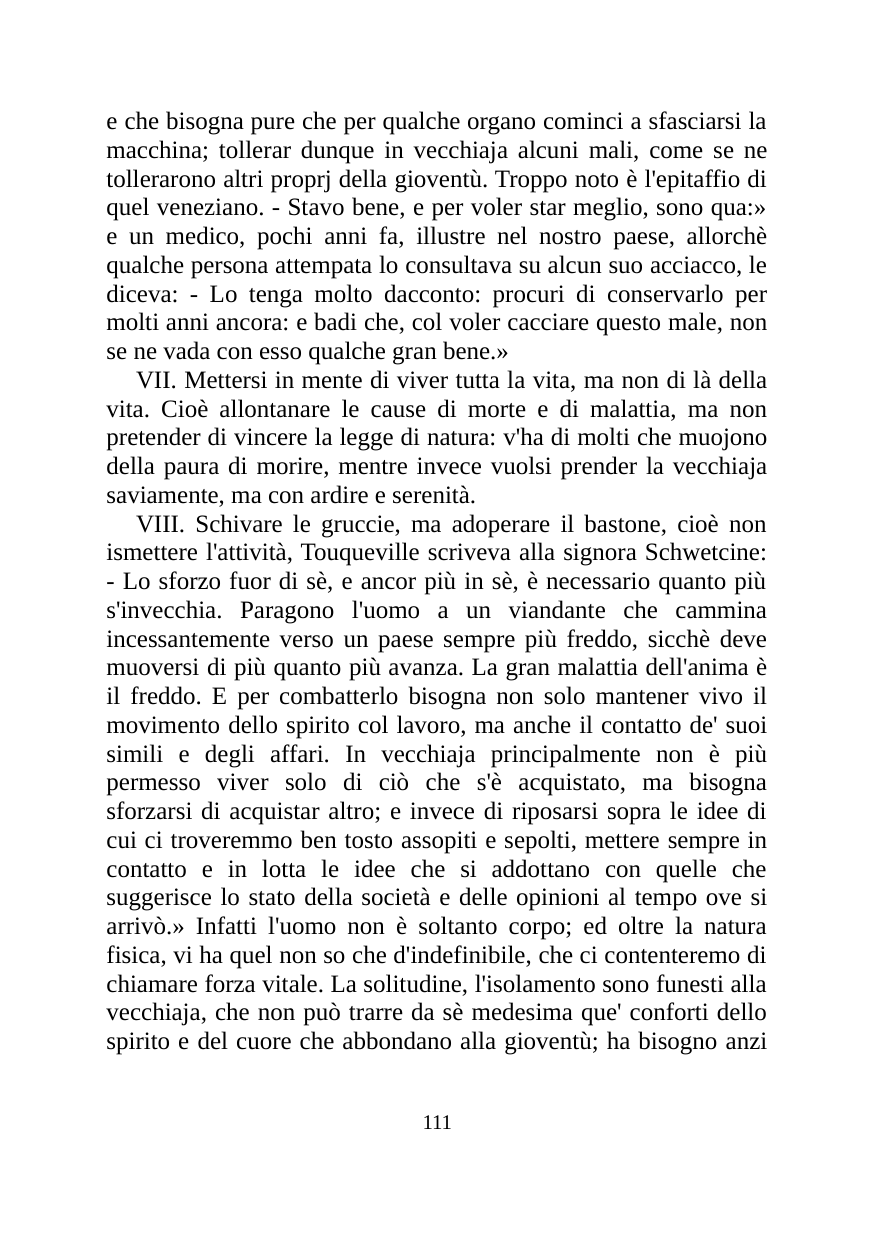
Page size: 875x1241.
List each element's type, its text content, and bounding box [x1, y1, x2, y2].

text e che bisogna pure che per qualche organo cominci a sfasciarsi la macchina; tollerar dunque in vecchiaja alcuni mali, come se ne tollerarono altri proprj della gioventù. Troppo noto è l'epitaffio di quel veneziano. - Stavo bene, e per voler star meglio, sono qua:» e un medico, pochi anni fa, illustre nel nostro paese, allorchè qualche persona attempata lo consultava su alcun suo acciacco, le diceva: - Lo tenga molto dacconto: procuri di conservarlo per molti anni ancora: e badi che, col voler cacciare questo male, non se ne vada con esso qualche gran bene.» [106, 106, 768, 365]
text VII. Mettersi in mente di viver tutta la vita, ma non di là della vita. Cioè allontanare le cause di morte e di malattia, ma non pretender di vincere la legge di natura: v'ha di molti che muojono della paura di morire, mentre invece vuolsi prender la vecchiaja saviamente, ma con ardire e serenità. [106, 365, 768, 509]
text VIII. Schivare le gruccie, ma adoperare il bastone, cioè non ismettere l'attività, Touqueville scriveva alla signora Schwetcine: - Lo sforzo fuor di sè, e ancor più in sè, è necessario quanto più s'invecchia. Paragono l'uomo a un viandante che cammina incessantemente verso un paese sempre più freddo, sicchè deve muoversi di più quanto più avanza. La gran malattia dell'anima è il freddo. E per combatterlo bisogna non solo mantener vivo il movimento dello spirito col lavoro, ma anche il contatto de' suoi simili e degli affari. In vecchiaja principalmente non è più permesso viver solo di ciò che s'è acquistato, ma bisogna sforzarsi di acquistar altro; e invece di riposarsi sopra le idee di cui ci troveremmo ben tosto assopiti e sepolti, mettere sempre in contatto e in lotta le idee che si addottano con quelle che suggerisce lo stato della società e delle opinioni al tempo ove si arrivò.» Infatti l'uomo non è soltanto corpo; ed oltre la natura fisica, vi ha quel non so che d'indefinibile, che ci contenteremo di chiamare forza vitale. La solitudine, l'isolamento sono funesti alla vecchiaja, che non può trarre da sè medesima que' conforti dello spirito e del cuore che abbondano alla gioventù; ha bisogno anzi [106, 509, 768, 1055]
